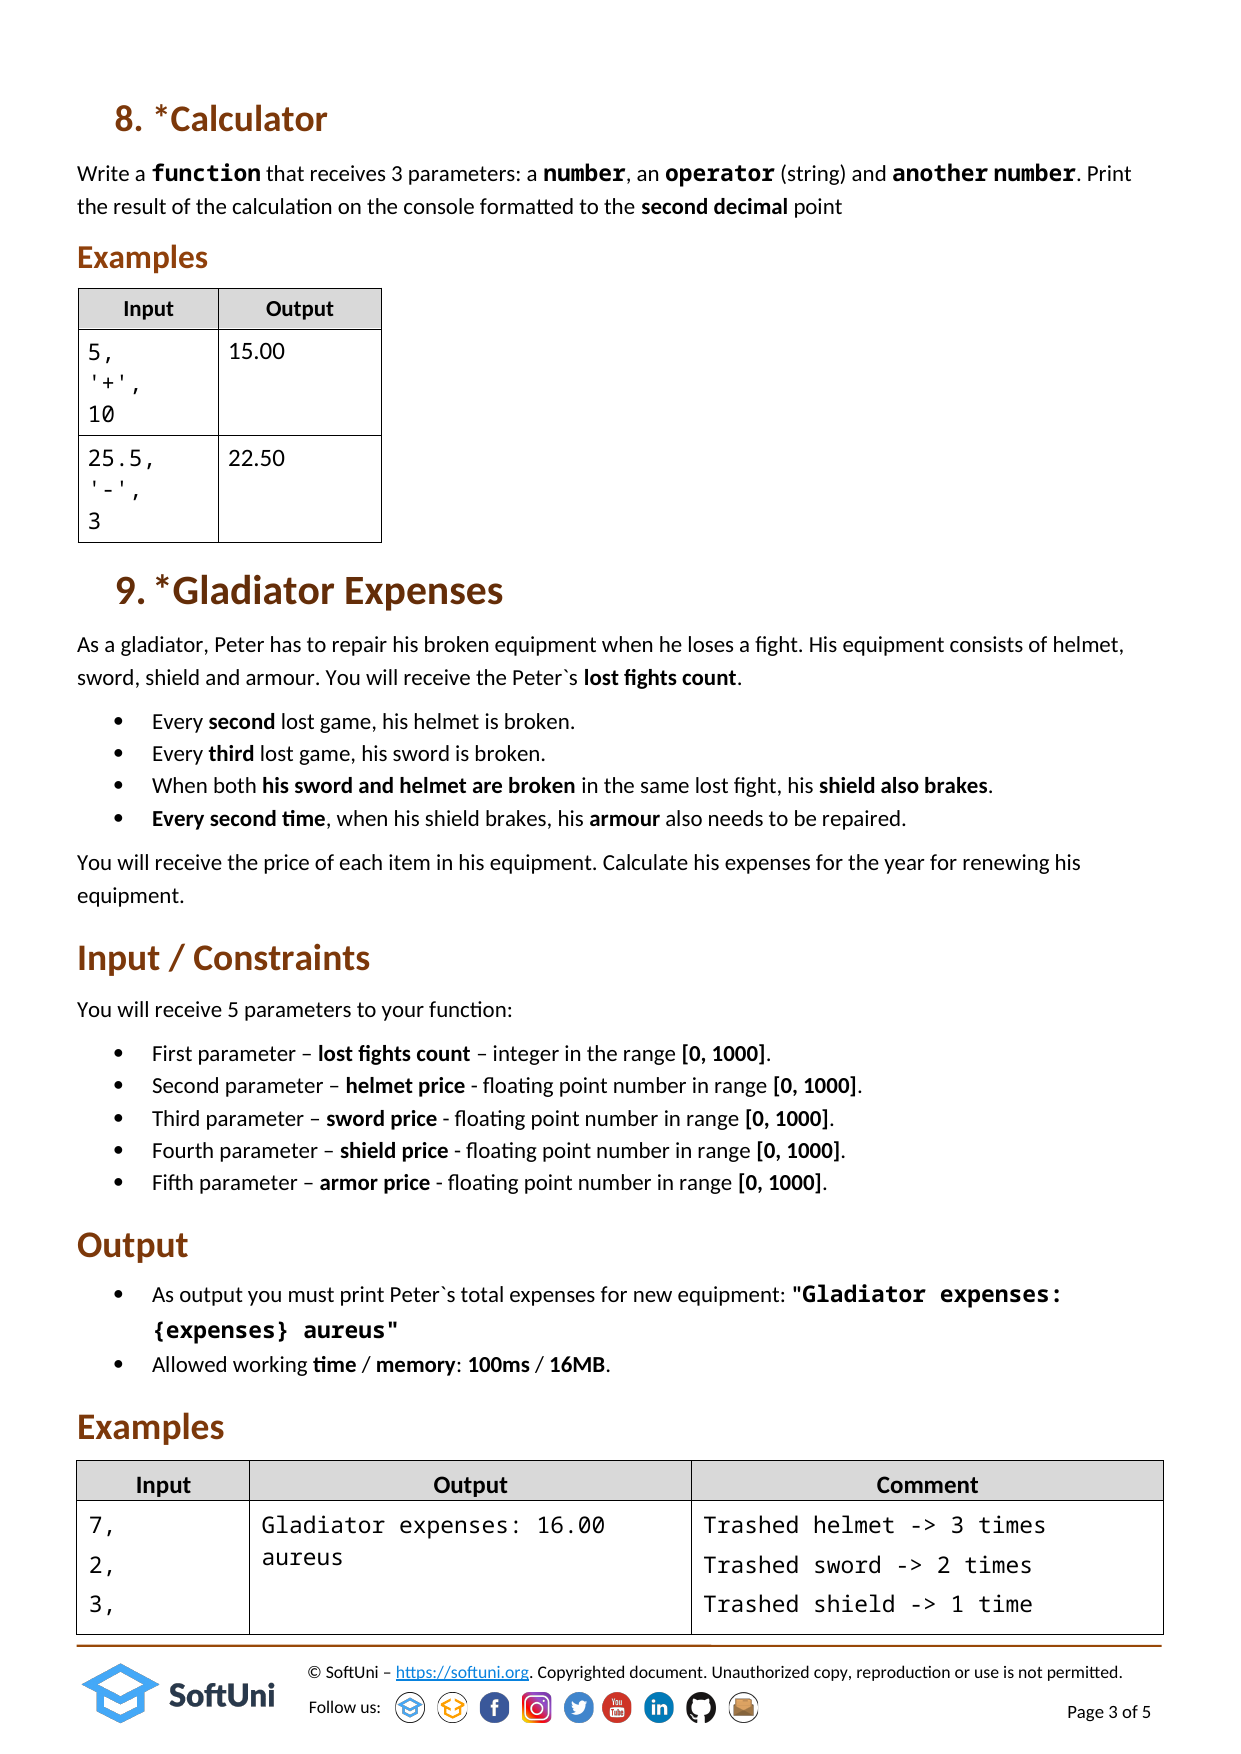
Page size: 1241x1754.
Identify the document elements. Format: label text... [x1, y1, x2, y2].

text As a gladiator, Peter has to repair his broken equipment when he loses a fight. His equipment consists of helmet, sword, shield and armour. You will receive the Peter`s lost fights count. [77, 630, 1163, 691]
picture [728, 1692, 759, 1723]
table_cell Trashed helmet -> 3 times Trashed sword -> 2 times Trashed shield -> 1 time [692, 1501, 1163, 1634]
table_cell 15.00 [219, 330, 381, 435]
text You will receive the price of each item in his equipment. Calculate his expenses for the year for renewing his equipment. [77, 848, 1163, 909]
list Fourth parameter – shield price - floating point number in range [0, 1000]. [114, 1136, 1163, 1164]
table_cell 5, '+', 10 [79, 330, 218, 435]
picture [437, 1692, 468, 1723]
list Third parameter – sword price - floating point number in range [0, 1000]. [114, 1104, 1163, 1132]
table_header Comment [692, 1461, 1163, 1500]
picture [665, 1692, 674, 1701]
subtitle Examples [77, 237, 1163, 277]
list Allowed working time / memory: 100ms / 16MB. [114, 1350, 1163, 1378]
picture [644, 1692, 653, 1701]
list Fifth parameter – armor price - floating point number in range [0, 1000]. [114, 1168, 1163, 1196]
list Every second lost game, his helmet is broken. [114, 707, 1163, 735]
table_header Input [77, 1461, 249, 1500]
list First parameter – lost fights count – integer in the range [0, 1000]. [114, 1039, 1163, 1067]
subtitle Examples [77, 1403, 1163, 1449]
table_header Input [79, 289, 218, 328]
subtitle *Gladiator Expenses [114, 564, 1163, 614]
picture [644, 1714, 653, 1723]
picture [686, 1692, 716, 1723]
list When both his sword and helmet are broken in the same lost fight, his shield also brakes. [114, 772, 1163, 800]
picture [479, 1692, 510, 1723]
list Every second time, when his shield brakes, his armour also needs to be repaired. [114, 804, 1163, 832]
table_cell Gladiator expenses: 16.00 aureus [250, 1501, 691, 1634]
text Write a function that receives 3 parameters: a number, an operator (string) and another number. Print the result of the calculation on the console formatted to the second decimal point [77, 156, 1163, 220]
picture [75, 1658, 281, 1729]
subtitle Input / Constraints [77, 934, 1163, 979]
list Every third lost game, his sword is broken. [114, 739, 1163, 767]
table_header Output [250, 1461, 691, 1500]
subtitle *Calculator [114, 95, 1163, 141]
table_header Output [219, 289, 381, 328]
table_cell 22.50 [219, 436, 381, 542]
table_cell 25.5, '-', 3 [79, 436, 218, 542]
picture [395, 1692, 425, 1723]
text You will receive 5 parameters to your function: [77, 995, 1163, 1023]
picture [658, 1705, 667, 1714]
picture [564, 1692, 594, 1723]
picture [665, 1714, 674, 1723]
list As output you must print Peter`s total expenses for new equipment: "Gladiator expenses: {expenses} aureus" [114, 1278, 1163, 1345]
picture [522, 1692, 552, 1723]
list Second parameter – helmet price - floating point number in range [0, 1000]. [114, 1072, 1163, 1100]
table_cell 7, 2, 3, [77, 1501, 249, 1634]
picture [602, 1692, 632, 1723]
subtitle Output [77, 1221, 1163, 1267]
